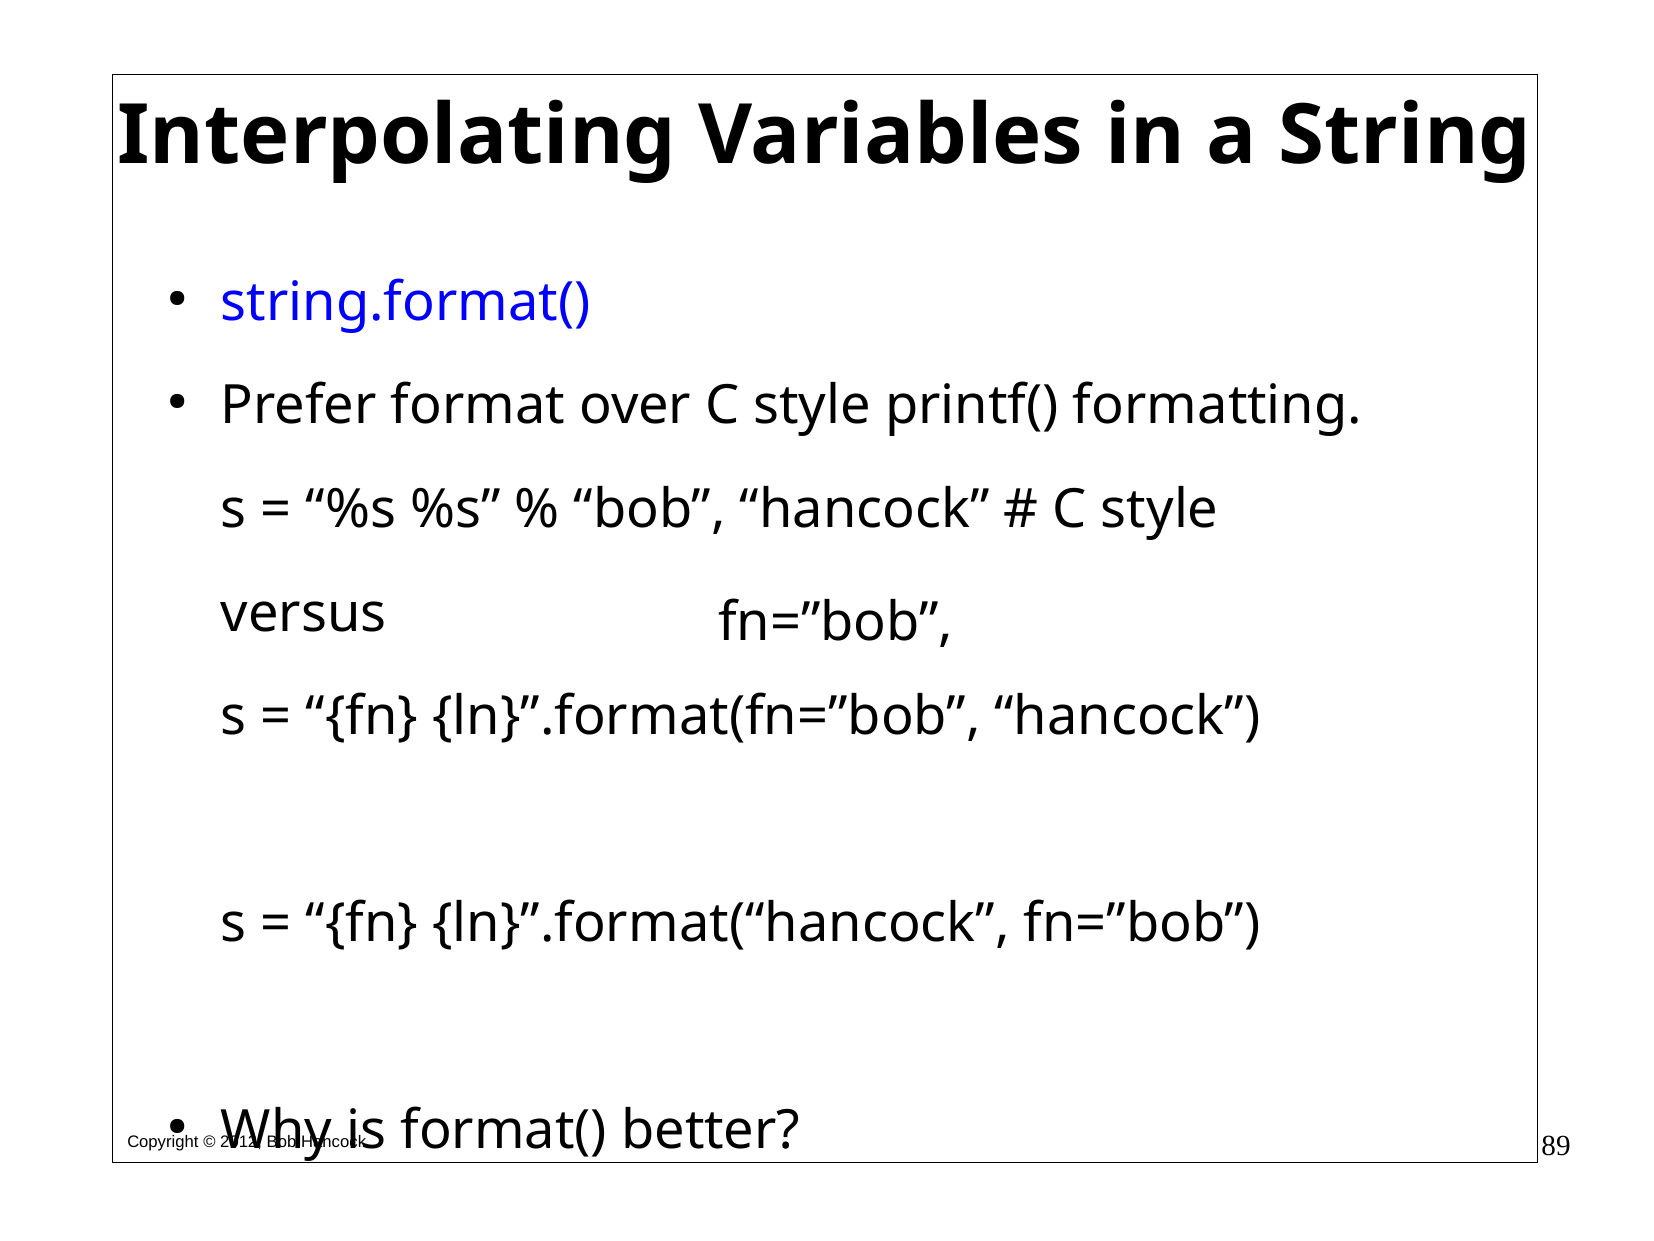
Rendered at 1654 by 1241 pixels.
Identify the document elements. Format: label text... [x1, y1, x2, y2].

text_box fn=”bob”, [647, 582, 1009, 661]
title Interpolating Variables in a String [112, 75, 1538, 188]
list string.format() Prefer format over C style printf() formatting. s = “%s %s” % “bob”, “hancock” # C style versus s = “{fn} {ln}”.format(fn=”bob”, “hancock”) s = “{fn} {ln}”.format(“hancock”, fn=”bob”) Why is format() better? [150, 262, 1501, 1126]
text_box Copyright © 2012, Bob Hancock [112, 1125, 382, 1159]
